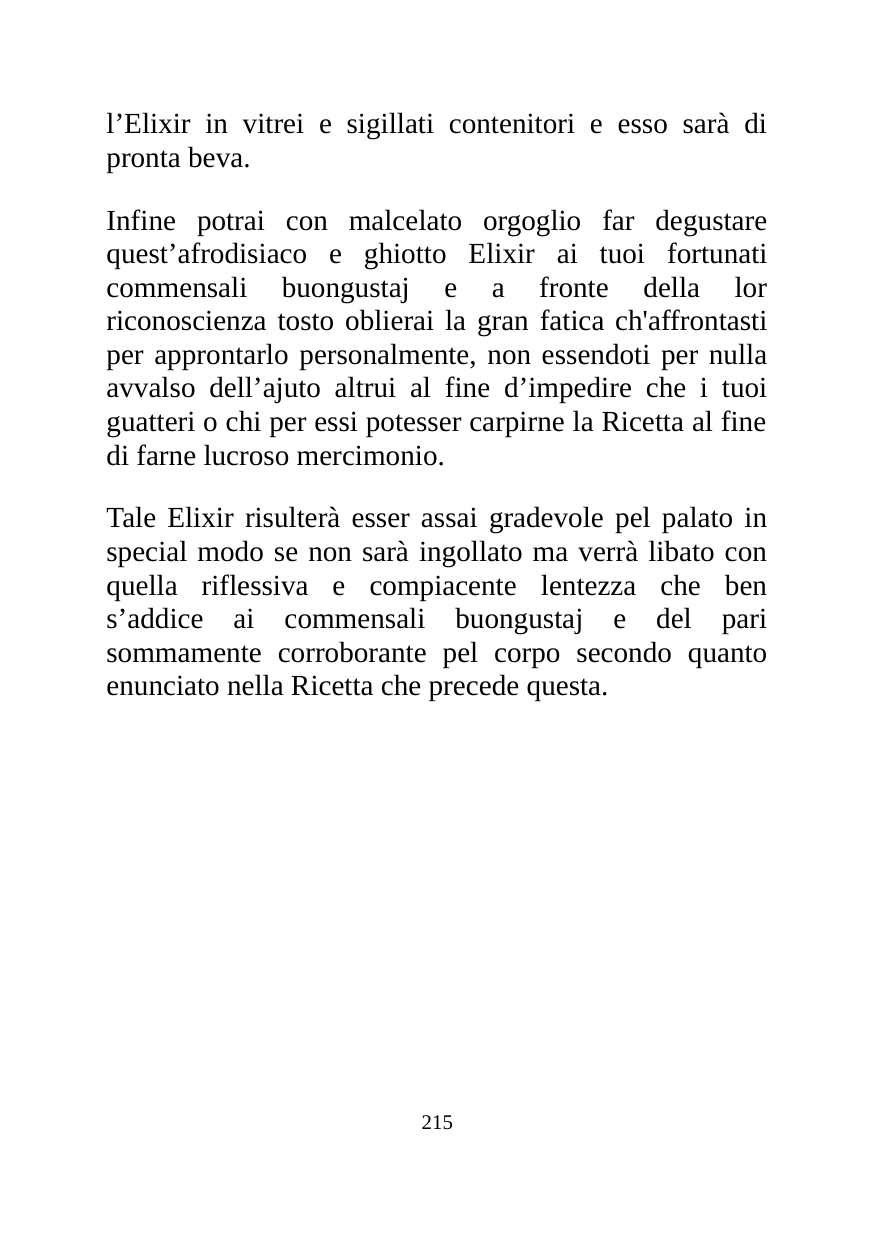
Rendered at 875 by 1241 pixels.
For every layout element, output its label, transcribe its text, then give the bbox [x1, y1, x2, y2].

text Infine potrai con malcelato orgoglio far degustare quest’afrodisiaco e ghiotto Elixir ai tuoi fortunati commensali buongustaj e a fronte della lor riconoscienza tosto oblierai la gran fatica ch'affrontasti per approntarlo personalmente, non essendoti per nulla avvalso dell’ajuto altrui al fine d’impedire che i tuoi guatteri o chi per essi potesser carpirne la Ricetta al fine di farne lucroso mercimonio. [106, 203, 768, 471]
text l’Elixir in vitrei e sigillati contenitori e esso sarà di pronta beva. [106, 106, 768, 173]
text Tale Elixir risulterà esser assai gradevole pel palato in special modo se non sarà ingollato ma verrà libato con quella riflessiva e compiacente lentezza che ben s’addice ai commensali buongustaj e del pari sommamente corroborante pel corpo secondo quanto enunciato nella Ricetta che precede questa. [106, 501, 768, 702]
